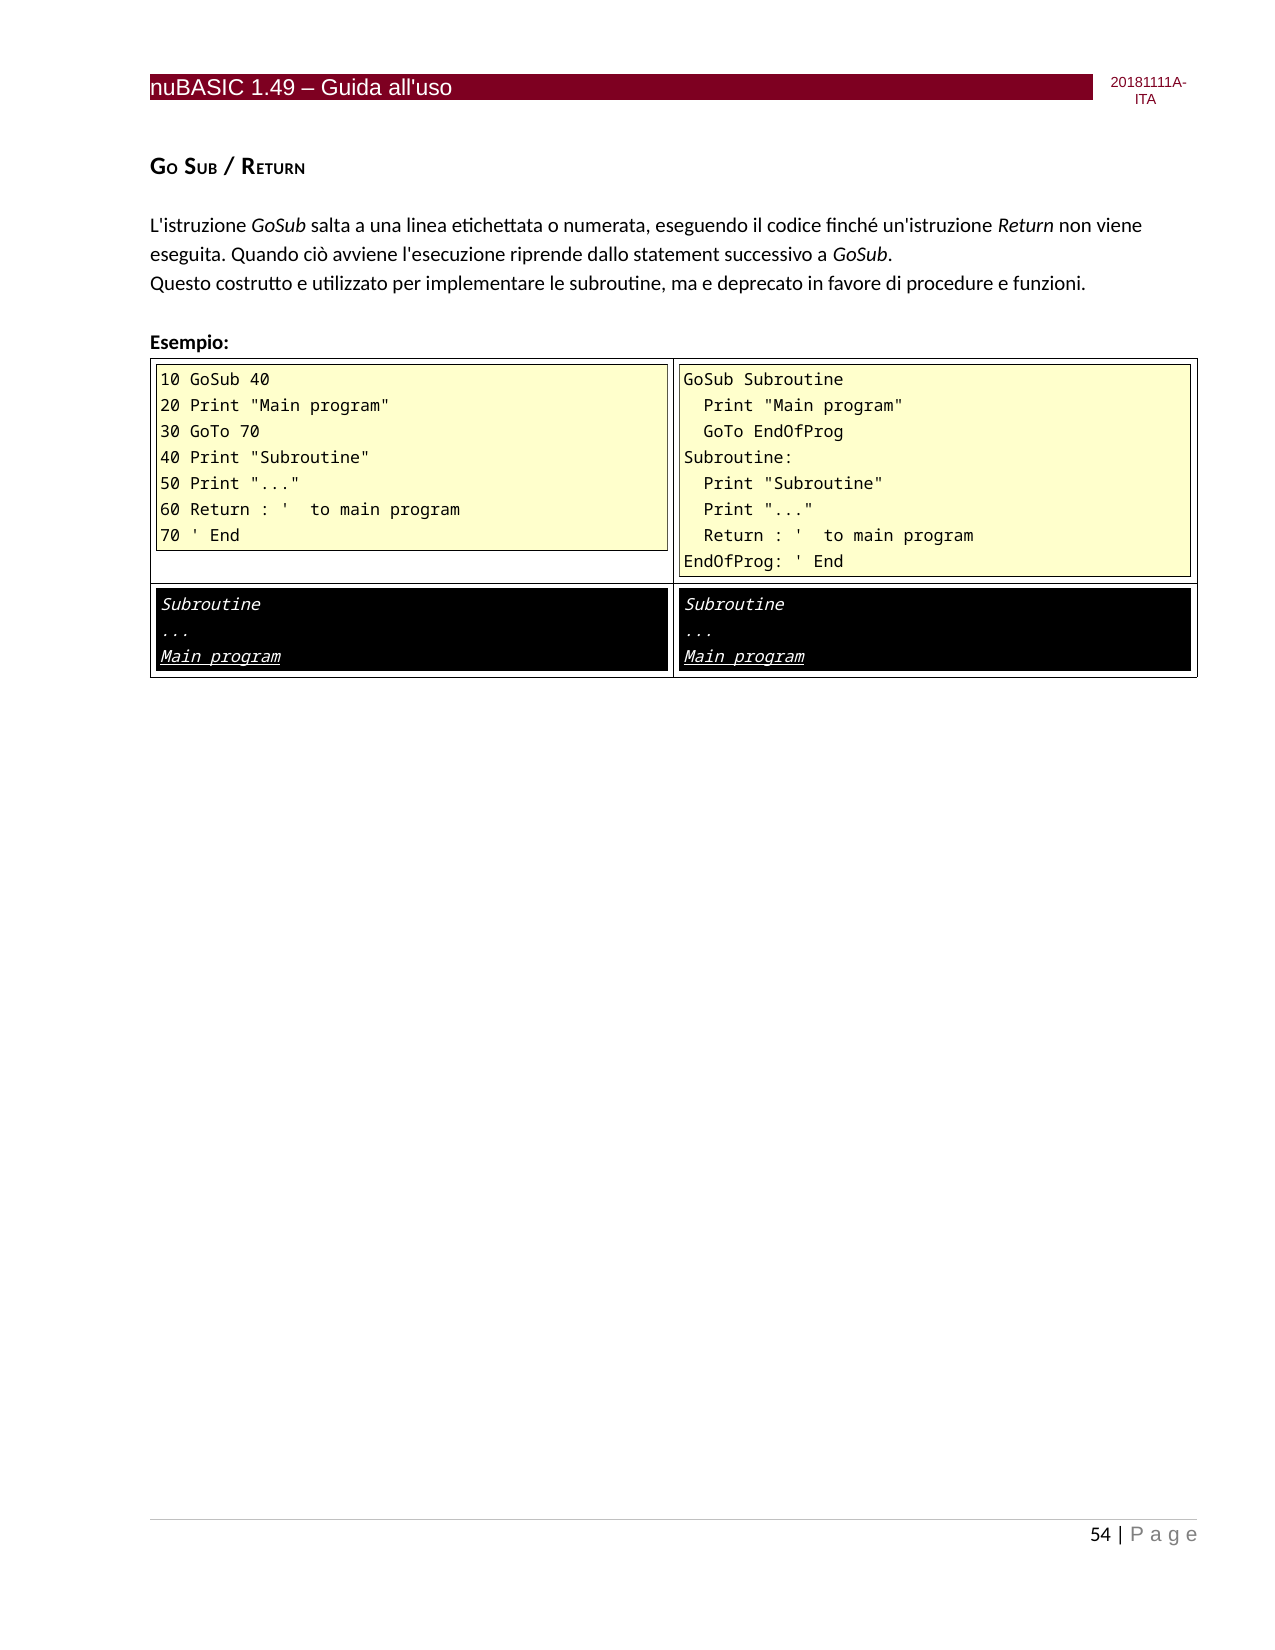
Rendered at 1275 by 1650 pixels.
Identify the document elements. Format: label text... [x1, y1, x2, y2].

table_cell Subroutine ... Main program [151, 584, 673, 677]
subtitle Go Sub / Return [150, 150, 1197, 181]
table_header 10 GoSub 40 20 Print "Main program" 30 GoTo 70 40 Print "Subroutine" 50 Print "..." 60 Return : ' to main program 70 ' End [151, 359, 673, 582]
table_header GoSub Subroutine Print "Main program" GoTo EndOfProg Subroutine: Print "Subroutine" Print "..." Return : ' to main program EndOfProg: ' End [674, 359, 1197, 582]
text L'istruzione GoSub salta a una linea etichettata o numerata, eseguendo il codice finché un'istruzione Return non viene eseguita. Quando ciò avviene l'esecuzione riprende dallo statement successivo a GoSub. [150, 212, 1197, 267]
text Esempio: [150, 329, 1197, 354]
table_cell Subroutine ... Main program [674, 584, 1197, 677]
text Questo costrutto e utilizzato per implementare le subroutine, ma e deprecato in favore di procedure e funzioni. [150, 271, 1197, 296]
